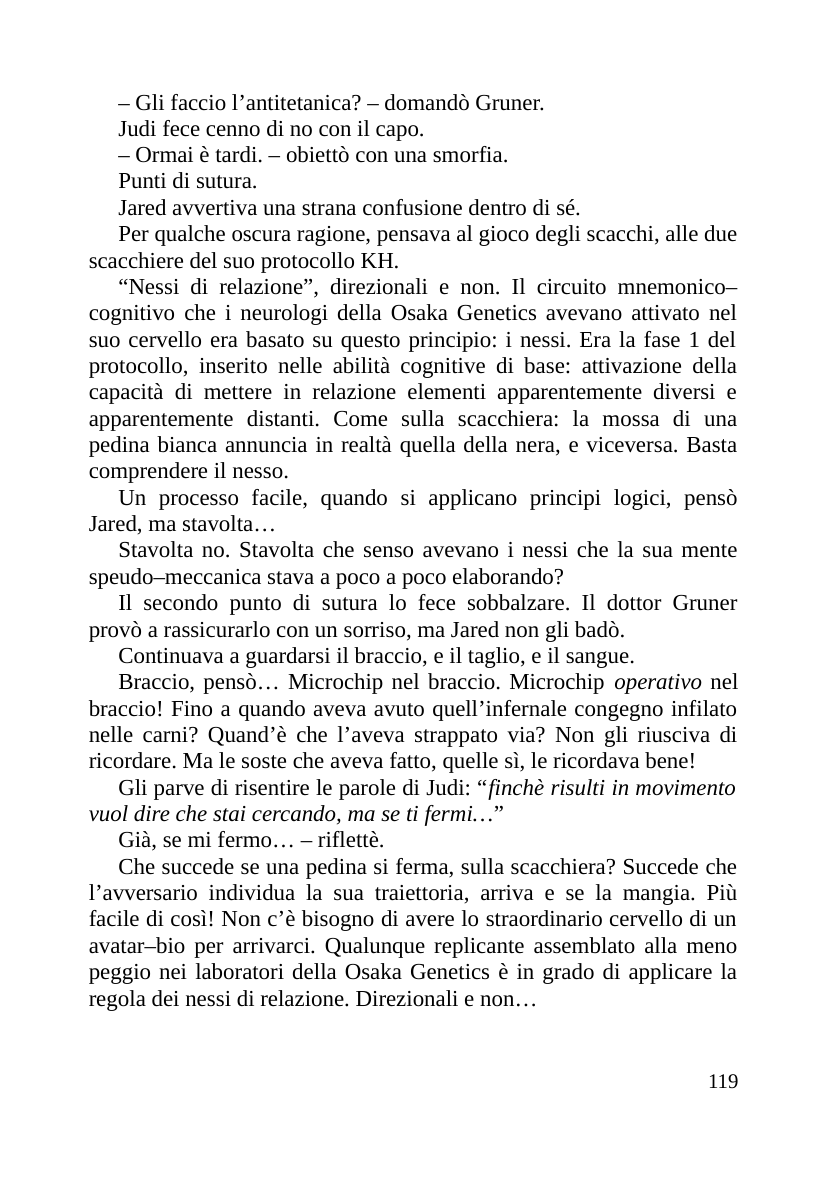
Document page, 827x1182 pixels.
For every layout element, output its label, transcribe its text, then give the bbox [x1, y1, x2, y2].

text Per qualche oscura ragione, pensava al gioco degli scacchi, alle due scacchiere del suo protocollo KH. [88, 220, 738, 273]
text Già, se mi fermo… – riflettè. [88, 826, 738, 853]
text – Ormai è tardi. – obiettò con una smorfia. [88, 141, 738, 168]
text Che succede se una pedina si ferma, sulla scacchiera? Succede che l’avversario individua la sua traiettoria, arriva e se la mangia. Più facile di così! Non c’è bisogno di avere lo straordinario cervello di un avatar–bio per arrivarci. Qualunque replicante assemblato alla meno peggio nei laboratori della Osaka Genetics è in grado di applicare la regola dei nessi di relazione. Direzionali e non… [88, 853, 738, 1011]
text – Gli faccio l’antitetanica? – domandò Gruner. [88, 88, 738, 115]
text Un processo facile, quando si applicano principi logici, pensò Jared, ma stavolta… [88, 484, 738, 537]
text Jared avvertiva una strana confusione dentro di sé. [88, 194, 738, 220]
text “Nessi di relazione”, direzionali e non. Il circuito mnemonico–cognitivo che i neurologi della Osaka Genetics avevano attivato nel suo cervello era basato su questo principio: i nessi. Era la fase 1 del protocollo, inserito nelle abilità cognitive di base: attivazione della capacità di mettere in relazione elementi apparentemente diversi e apparentemente distanti. Come sulla scacchiera: la mossa di una pedina bianca annuncia in realtà quella della nera, e viceversa. Basta comprendere il nesso. [88, 273, 738, 484]
text Punti di sutura. [88, 168, 738, 194]
text Stavolta no. Stavolta che senso avevano i nessi che la sua mente speudo–meccanica stava a poco a poco elaborando? [88, 537, 738, 589]
text Gli parve di risentire le parole di Judi: “finchè risulti in movimento vuol dire che stai cercando, ma se ti fermi…” [88, 774, 738, 826]
text Braccio, pensò… Microchip nel braccio. Microchip operativo nel braccio! Fino a quando aveva avuto quell’infernale congegno infilato nelle carni? Quand’è che l’aveva strappato via? Non gli riusciva di ricordare. Ma le soste che aveva fatto, quelle sì, le ricordava bene! [88, 668, 738, 774]
text Il secondo punto di sutura lo fece sobbalzare. Il dottor Gruner provò a rassicurarlo con un sorriso, ma Jared non gli badò. [88, 589, 738, 642]
text Continuava a guardarsi il braccio, e il taglio, e il sangue. [88, 642, 738, 668]
text Judi fece cenno di no con il capo. [88, 115, 738, 141]
